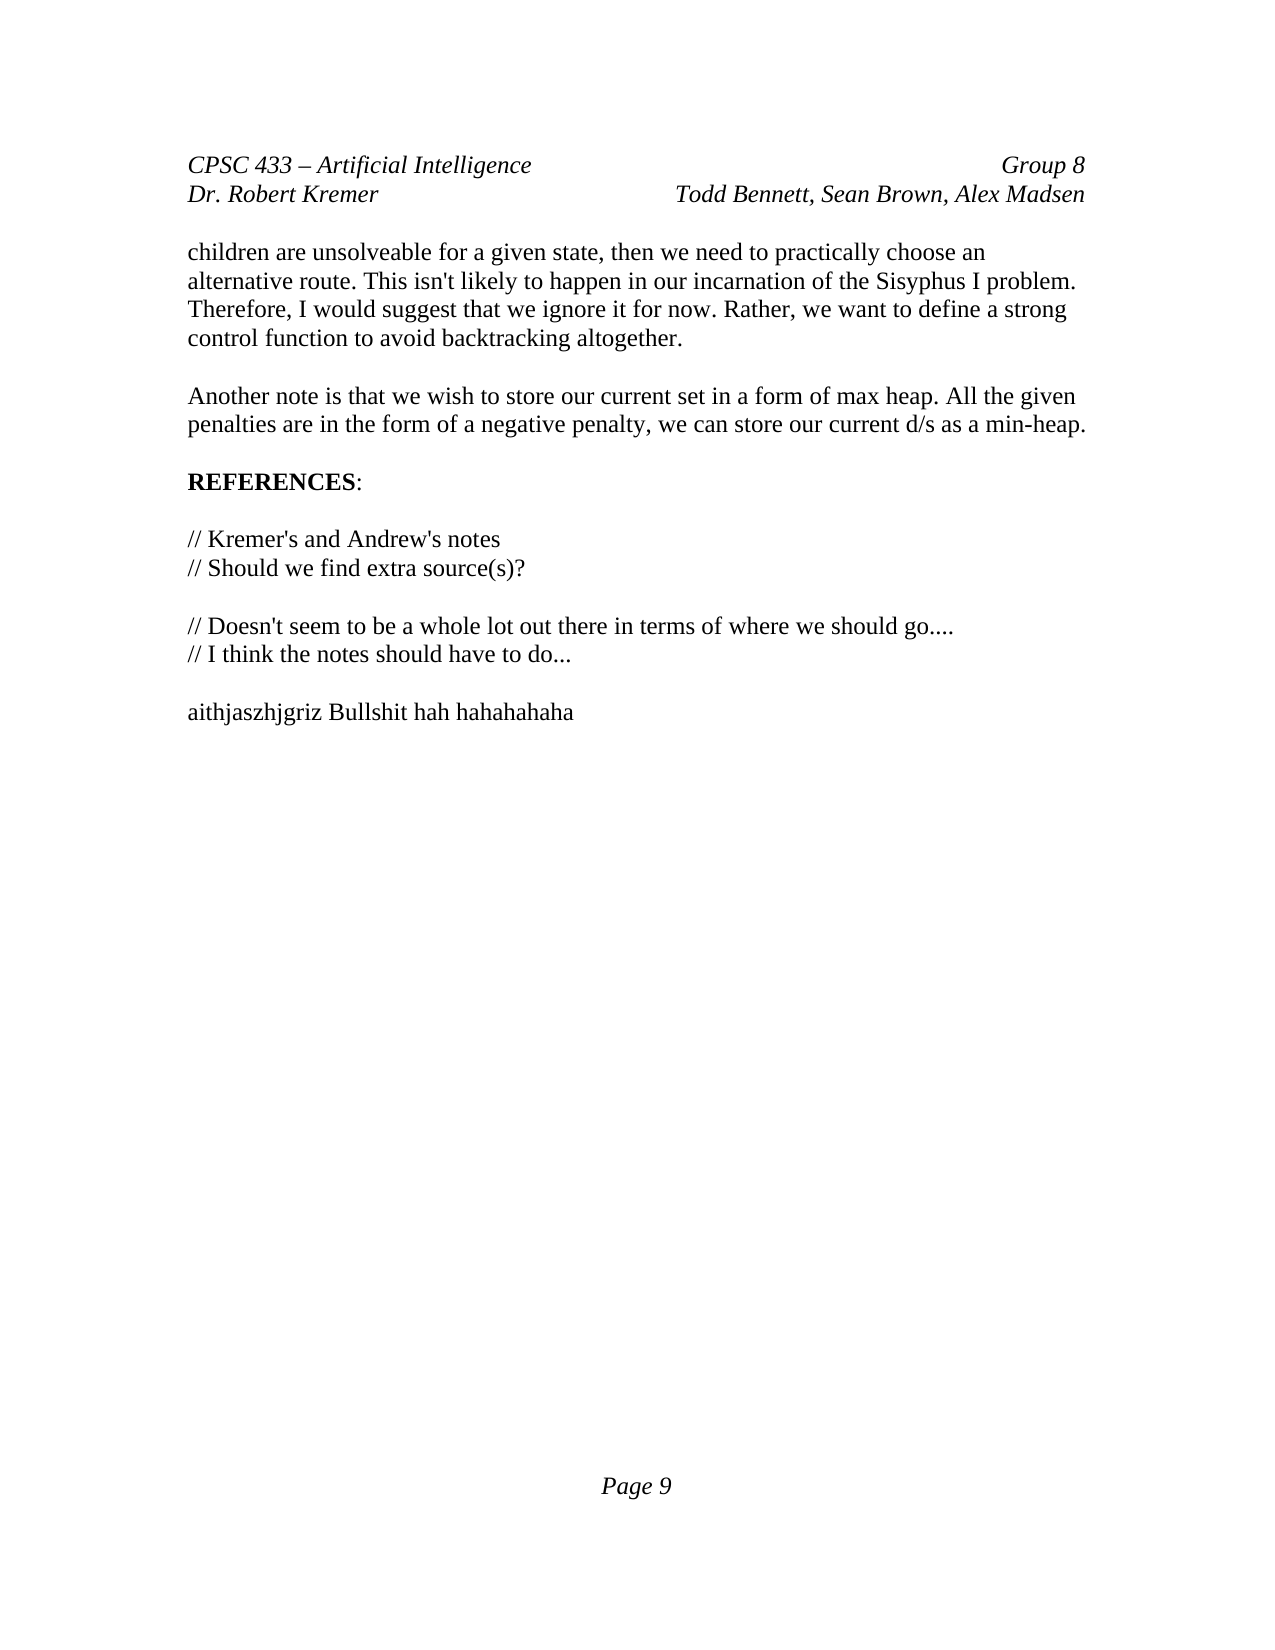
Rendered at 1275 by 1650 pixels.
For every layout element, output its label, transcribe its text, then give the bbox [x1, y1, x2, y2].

text // Doesn't seem to be a whole lot out there in terms of where we should go.... [187, 611, 1087, 639]
text // Kremer's and Andrew's notes [187, 524, 1087, 553]
text REFERENCES: [187, 467, 1087, 496]
text aithjaszhjgriz Bullshit hah hahahahaha [187, 697, 1087, 726]
text children are unsolveable for a given state, then we need to practically choose an alternative route. This isn't likely to happen in our incarnation of the Sisyphus I problem. Therefore, I would suggest that we ignore it for now. Rather, we want to define a strong control function to avoid backtracking altogether. [187, 237, 1087, 352]
text // I think the notes should have to do... [187, 639, 1087, 668]
text Another note is that we wish to store our current set in a form of max heap. All the given penalties are in the form of a negative penalty, we can store our current d/s as a min-heap. [187, 381, 1087, 438]
text // Should we find extra source(s)? [187, 553, 1087, 582]
